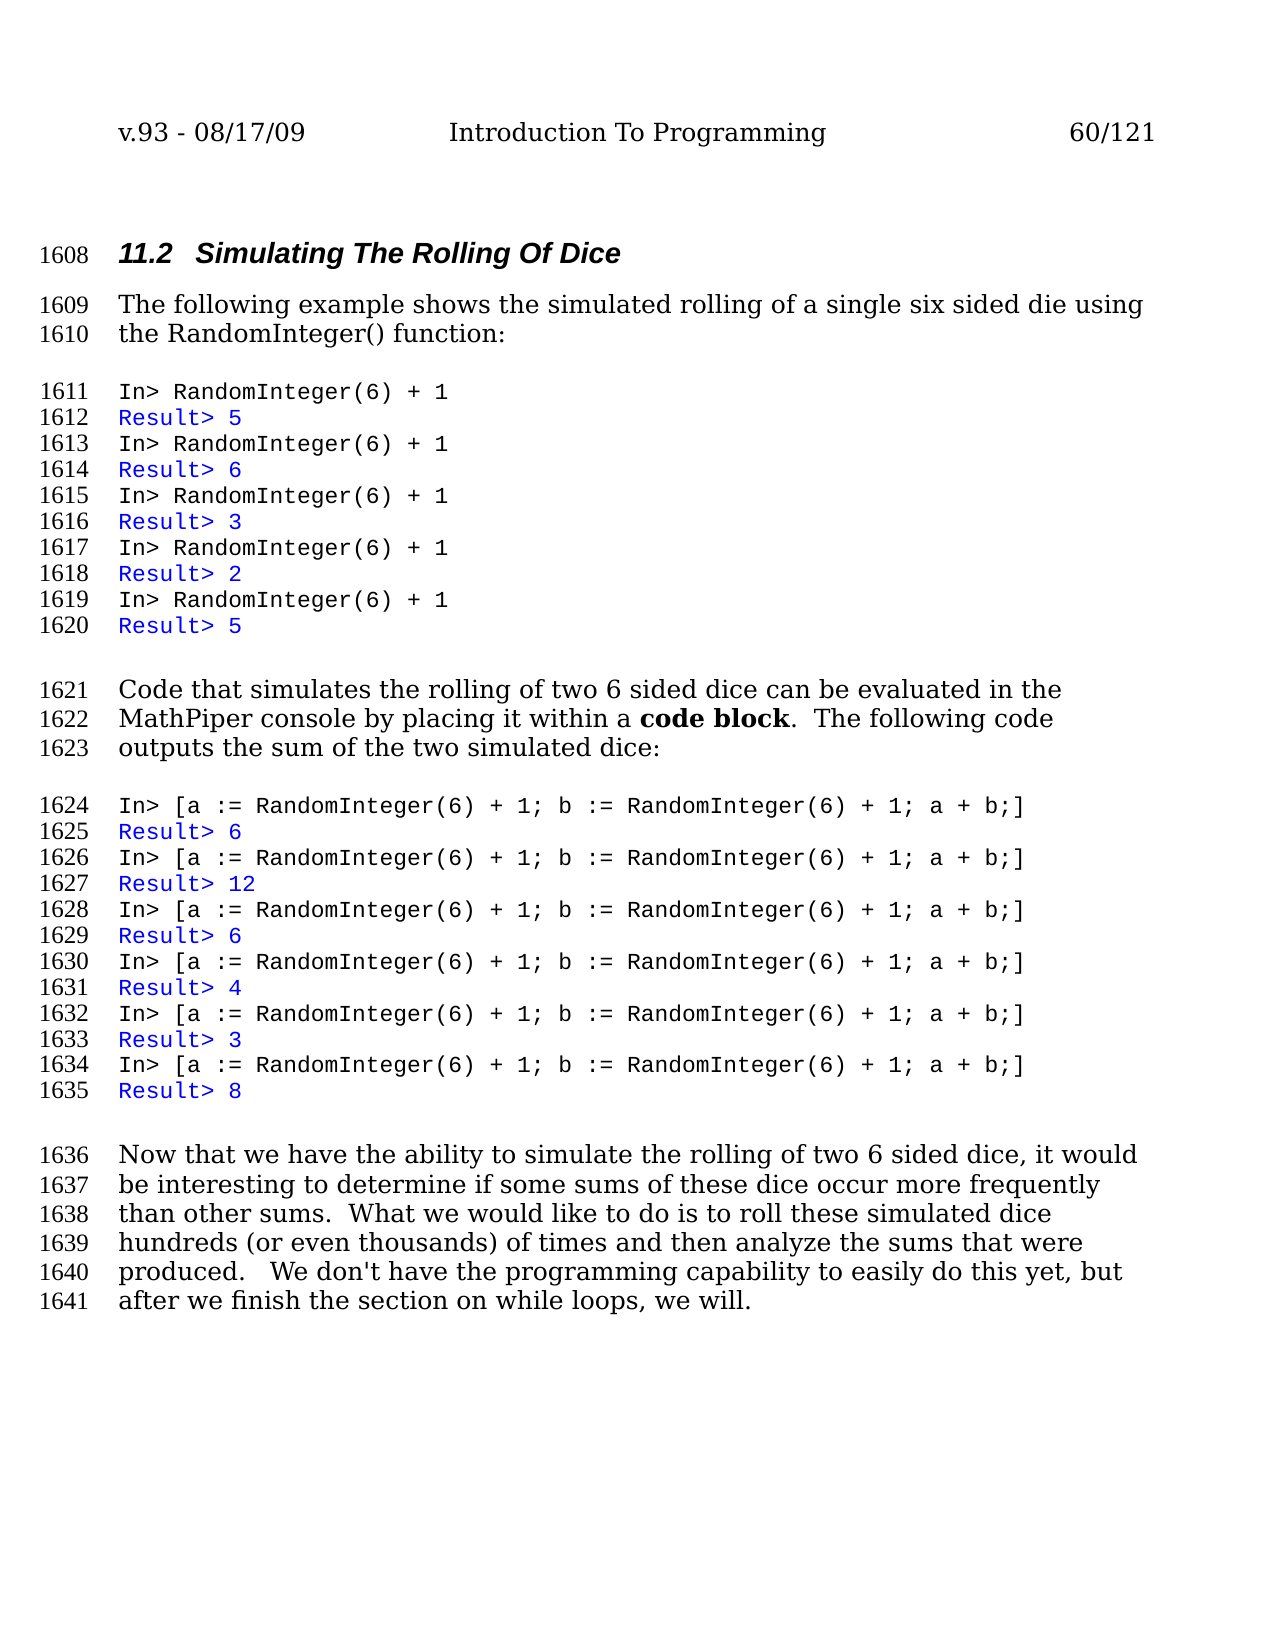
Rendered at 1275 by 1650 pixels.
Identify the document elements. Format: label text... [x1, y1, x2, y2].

text Now that we have the ability to simulate the rolling of two 6 sided dice, it would be interesting to determine if some sums of these dice occur more frequently than other sums. What we would like to do is to roll these simulated dice hundreds (or even thousands) of times and then analyze the sums that were produced. We don't have the programming capability to easily do this yet, but after we finish the section on while loops, we will. [118, 1141, 1157, 1316]
subtitle Simulating The Rolling Of Dice [118, 236, 1157, 269]
text Result> 3 [118, 510, 1157, 536]
text In> [a := RandomInteger(6) + 1; b := RandomInteger(6) + 1; a + b;] [118, 846, 1157, 872]
text In> RandomInteger(6) + 1 [118, 381, 1157, 406]
text In> RandomInteger(6) + 1 [118, 432, 1157, 458]
text The following example shows the simulated rolling of a single six sided die using the RandomInteger() function: [118, 290, 1157, 348]
text In> RandomInteger(6) + 1 [118, 588, 1157, 614]
text Result> 12 [118, 872, 1157, 898]
text Result> 5 [118, 614, 1157, 640]
text Result> 4 [118, 976, 1157, 1002]
text Result> 6 [118, 458, 1157, 484]
text Result> 5 [118, 406, 1157, 432]
text In> RandomInteger(6) + 1 [118, 536, 1157, 562]
text In> [a := RandomInteger(6) + 1; b := RandomInteger(6) + 1; a + b;] [118, 1002, 1157, 1028]
text In> [a := RandomInteger(6) + 1; b := RandomInteger(6) + 1; a + b;] [118, 950, 1157, 976]
text In> [a := RandomInteger(6) + 1; b := RandomInteger(6) + 1; a + b;] [118, 794, 1157, 820]
text In> RandomInteger(6) + 1 [118, 484, 1157, 510]
text Result> 2 [118, 562, 1157, 588]
text Result> 3 [118, 1028, 1157, 1054]
text Result> 6 [118, 820, 1157, 846]
text Result> 6 [118, 924, 1157, 950]
text Code that simulates the rolling of two 6 sided dice can be evaluated in the MathPiper console by placing it within a code block. The following code outputs the sum of the two simulated dice: [118, 675, 1157, 762]
text In> [a := RandomInteger(6) + 1; b := RandomInteger(6) + 1; a + b;] [118, 1054, 1157, 1080]
text Result> 8 [118, 1080, 1157, 1106]
text In> [a := RandomInteger(6) + 1; b := RandomInteger(6) + 1; a + b;] [118, 898, 1157, 924]
